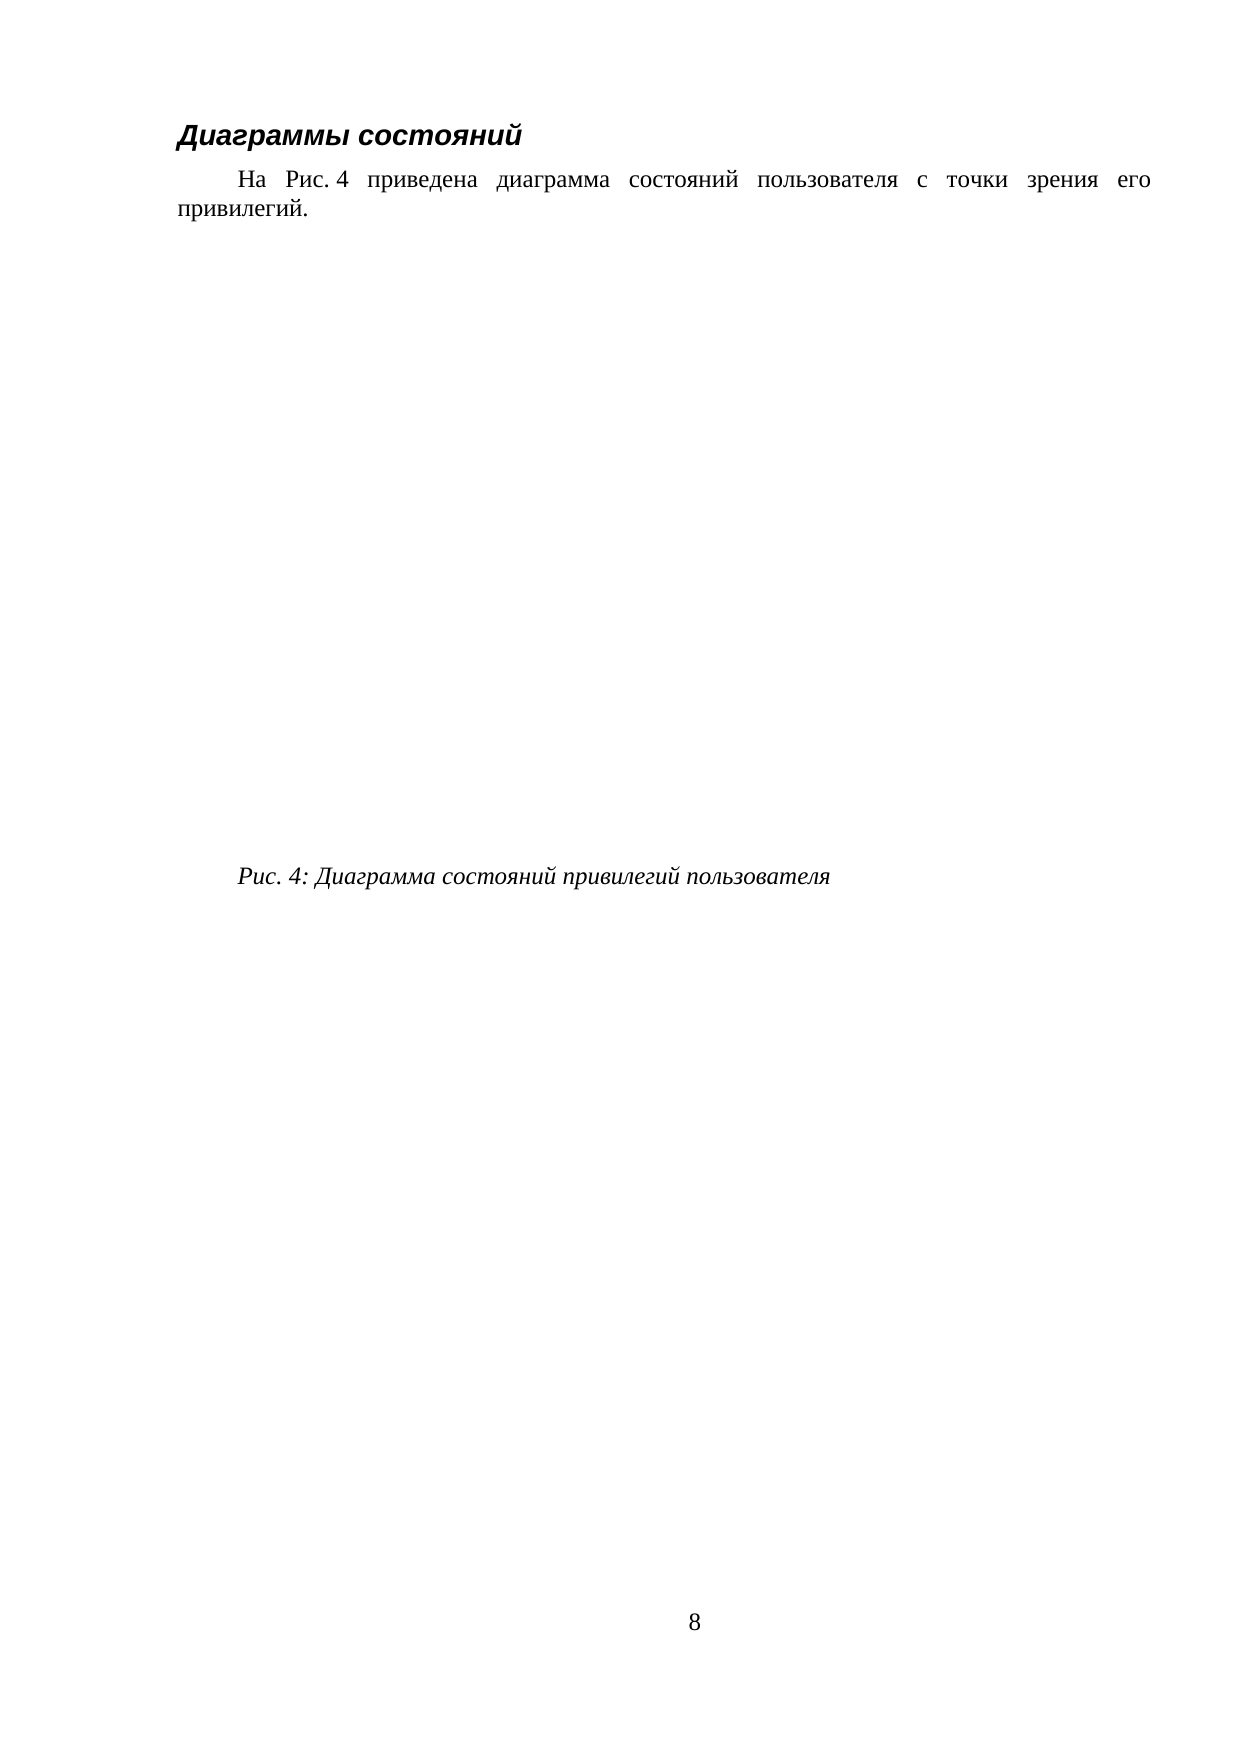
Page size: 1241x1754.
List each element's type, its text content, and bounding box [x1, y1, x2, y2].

text На Рис. 5 приведена диаграмма состояний пользователя с точки зрения его привилегий. [177, 164, 1152, 222]
text Рис. 5: Диаграмма состояний привилегий пользователя [177, 247, 1152, 889]
subtitle Диаграммы состояний [177, 118, 1152, 152]
